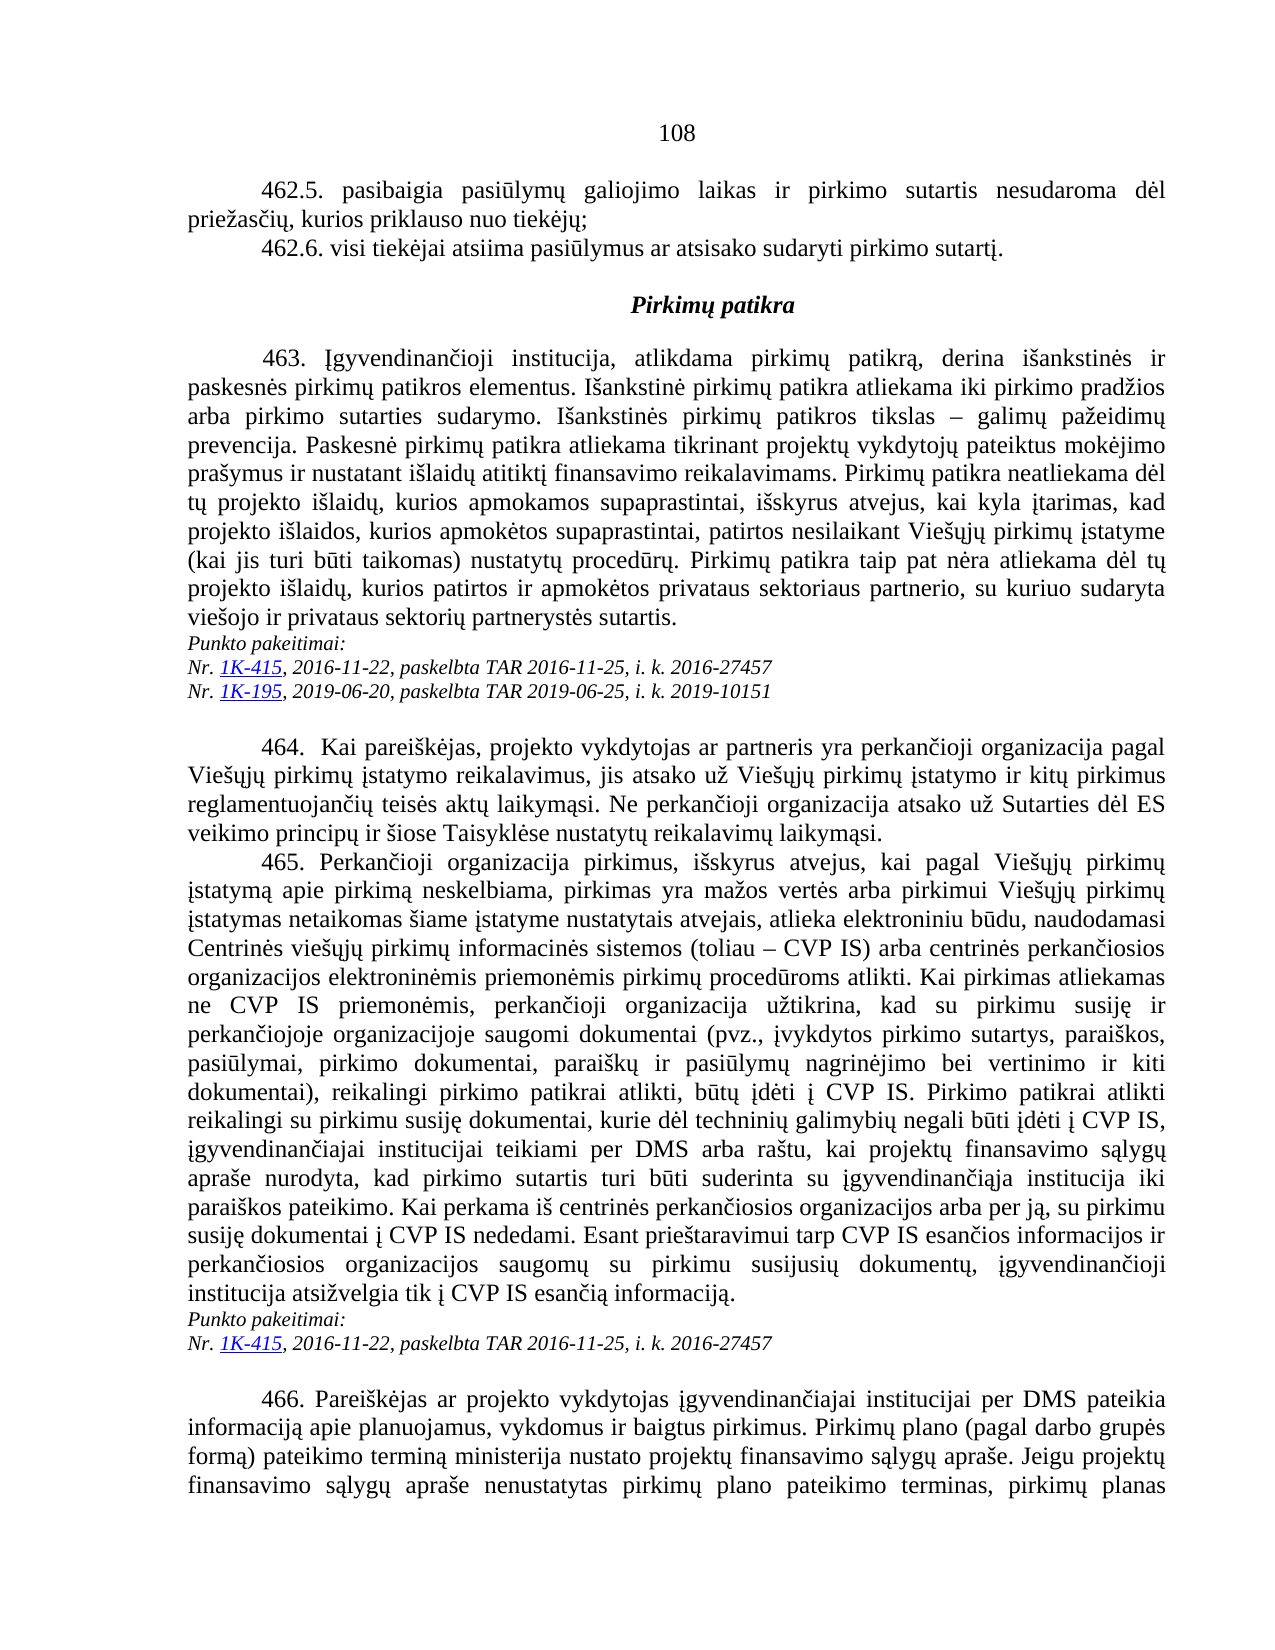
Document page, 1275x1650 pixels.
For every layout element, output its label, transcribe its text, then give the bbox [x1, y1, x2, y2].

text 463. Įgyvendinančioji institucija, atlikdama pirkimų patikrą, derina išankstinės ir paskesnės pirkimų patikros elementus. Išankstinė pirkimų patikra atliekama iki pirkimo pradžios arba pirkimo sutarties sudarymo. Išankstinės pirkimų patikros tikslas – galimų pažeidimų prevencija. Paskesnė pirkimų patikra atliekama tikrinant projektų vykdytojų pateiktus mokėjimo prašymus ir nustatant išlaidų atitiktį finansavimo reikalavimams. Pirkimų patikra neatliekama dėl tų projekto išlaidų, kurios apmokamos supaprastintai, išskyrus atvejus, kai kyla įtarimas, kad projekto išlaidos, kurios apmokėtos supaprastintai, patirtos nesilaikant Viešųjų pirkimų įstatyme (kai jis turi būti taikomas) nustatytų procedūrų. Pirkimų patikra taip pat nėra atliekama dėl tų projekto išlaidų, kurios patirtos ir apmokėtos privataus sektoriaus partnerio, su kuriuo sudaryta viešojo ir privataus sektorių partnerystės sutartis. [187, 343, 1167, 631]
text 464. Kai pareiškėjas, projekto vykdytojas ar partneris yra perkančioji organizacija pagal Viešųjų pirkimų įstatymo reikalavimus, jis atsako už Viešųjų pirkimų įstatymo ir kitų pirkimus reglamentuojančių teisės aktų laikymąsi. Ne perkančioji organizacija atsako už Sutarties dėl ES veikimo principų ir šiose Taisyklėse nustatytų reikalavimų laikymąsi. [187, 732, 1167, 847]
text Punkto pakeitimai: [187, 1307, 1167, 1331]
text Punkto pakeitimai: [187, 631, 1167, 655]
text Nr. 1K-195, 2019-06-20, paskelbta TAR 2019-06-25, i. k. 2019-10151 [187, 679, 1167, 703]
text 462.5. pasibaigia pasiūlymų galiojimo laikas ir pirkimo sutartis nesudaroma dėl priežasčių, kurios priklauso nuo tiekėjų; [187, 176, 1167, 233]
text 466. Pareiškėjas ar projekto vykdytojas įgyvendinančiajai institucijai per DMS pateikia informaciją apie planuojamus, vykdomus ir baigtus pirkimus. Pirkimų plano (pagal darbo grupės formą) pateikimo terminą ministerija nustato projektų finansavimo sąlygų apraše. Jeigu projektų finansavimo sąlygų apraše nenustatytas pirkimų plano pateikimo terminas, pirkimų planas [187, 1384, 1167, 1499]
text Nr. 1K-415, 2016-11-22, paskelbta TAR 2016-11-25, i. k. 2016-27457 [187, 1331, 1167, 1355]
subtitle Pirkimų patikra [261, 291, 1167, 319]
text Nr. 1K-415, 2016-11-22, paskelbta TAR 2016-11-25, i. k. 2016-27457 [187, 655, 1167, 679]
text 462.6. visi tiekėjai atsiima pasiūlymus ar atsisako sudaryti pirkimo sutartį. [187, 233, 1167, 262]
text 465. Perkančioji organizacija pirkimus, išskyrus atvejus, kai pagal Viešųjų pirkimų įstatymą apie pirkimą neskelbiama, pirkimas yra mažos vertės arba pirkimui Viešųjų pirkimų įstatymas netaikomas šiame įstatyme nustatytais atvejais, atlieka elektroniniu būdu, naudodamasi Centrinės viešųjų pirkimų informacinės sistemos (toliau – CVP IS) arba centrinės perkančiosios organizacijos elektroninėmis priemonėmis pirkimų procedūroms atlikti. Kai pirkimas atliekamas ne CVP IS priemonėmis, perkančioji organizacija užtikrina, kad su pirkimu susiję ir perkančiojoje organizacijoje saugomi dokumentai (pvz., įvykdytos pirkimo sutartys, paraiškos, pasiūlymai, pirkimo dokumentai, paraiškų ir pasiūlymų nagrinėjimo bei vertinimo ir kiti dokumentai), reikalingi pirkimo patikrai atlikti, būtų įdėti į CVP IS. Pirkimo patikrai atlikti reikalingi su pirkimu susiję dokumentai, kurie dėl techninių galimybių negali būti įdėti į CVP IS, įgyvendinančiajai institucijai teikiami per DMS arba raštu, kai projektų finansavimo sąlygų apraše nurodyta, kad pirkimo sutartis turi būti suderinta su įgyvendinančiąja institucija iki paraiškos pateikimo. Kai perkama iš centrinės perkančiosios organizacijos arba per ją, su pirkimu susiję dokumentai į CVP IS nededami. Esant prieštaravimui tarp CVP IS esančios informacijos ir perkančiosios organizacijos saugomų su pirkimu susijusių dokumentų, įgyvendinančioji institucija atsižvelgia tik į CVP IS esančią informaciją. [187, 847, 1167, 1307]
